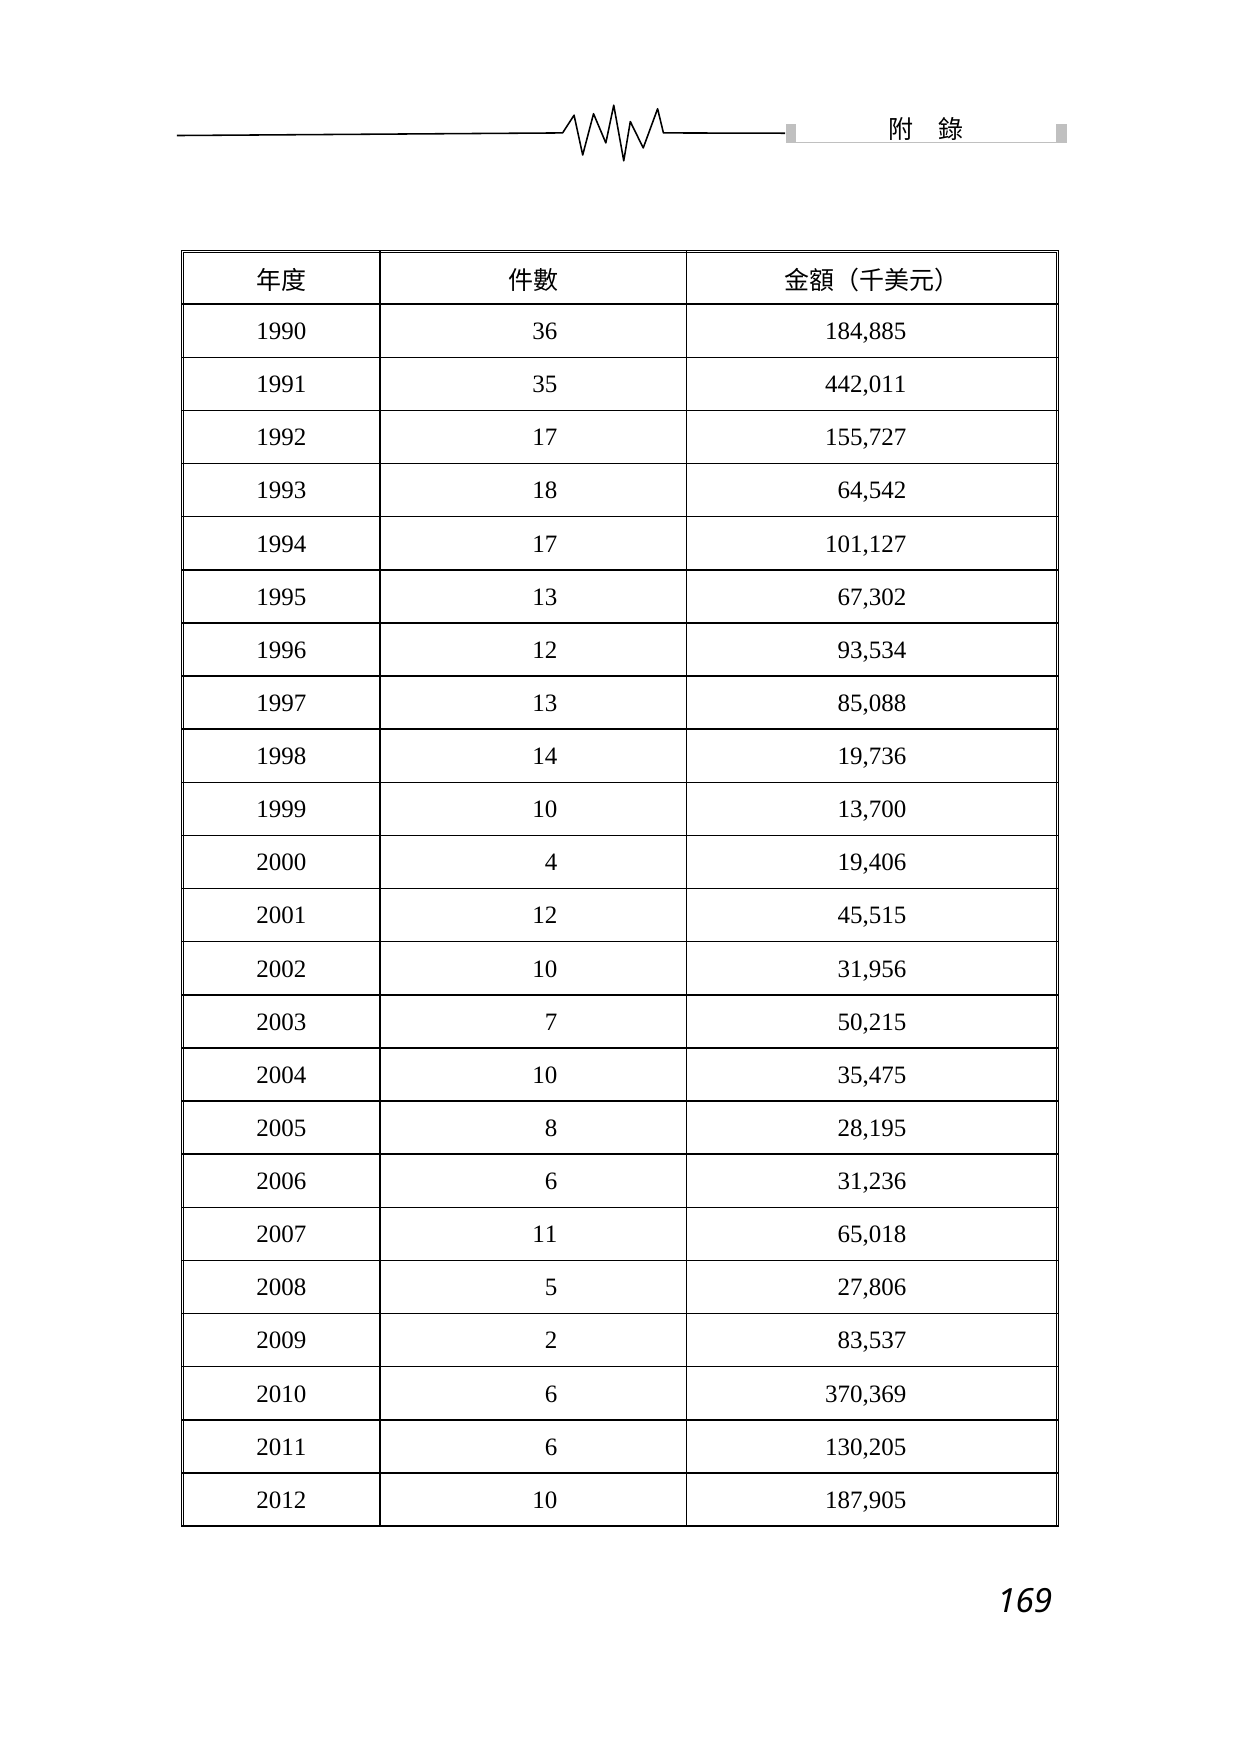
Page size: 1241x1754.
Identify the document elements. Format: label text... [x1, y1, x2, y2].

table_cell 101,127 [687, 517, 1056, 569]
table_cell 1993 [184, 464, 379, 516]
table_header 金額（千美元） [687, 253, 1056, 303]
table_cell 28,195 [687, 1102, 1056, 1153]
table_cell 36 [381, 305, 686, 356]
table_cell 2009 [184, 1314, 379, 1366]
table_cell 2003 [184, 996, 379, 1047]
table_cell 31,236 [687, 1155, 1056, 1206]
table_cell 2 [381, 1314, 686, 1366]
table_cell 1991 [184, 358, 379, 409]
table_cell 12 [381, 889, 686, 941]
table_cell 35 [381, 358, 686, 409]
table_cell 19,736 [687, 730, 1056, 781]
table_cell 184,885 [687, 305, 1056, 356]
table_cell 10 [381, 942, 686, 994]
table_cell 10 [381, 783, 686, 834]
table_cell 370,369 [687, 1367, 1056, 1419]
table_cell 50,215 [687, 996, 1056, 1047]
table_cell 6 [381, 1421, 686, 1472]
table_cell 2010 [184, 1367, 379, 1419]
table_header 年度 [184, 253, 379, 303]
table_cell 1995 [184, 571, 379, 622]
table_cell 2005 [184, 1102, 379, 1153]
table_cell 6 [381, 1155, 686, 1206]
table_cell 67,302 [687, 571, 1056, 622]
table_cell 11 [381, 1208, 686, 1259]
table_cell 187,905 [687, 1474, 1056, 1525]
table_cell 442,011 [687, 358, 1056, 409]
table_cell 4 [381, 836, 686, 888]
table_cell 17 [381, 411, 686, 463]
table_cell 1998 [184, 730, 379, 781]
table_header 件數 [381, 253, 686, 303]
table_cell 12 [381, 624, 686, 675]
table_cell 18 [381, 464, 686, 516]
table_cell 2001 [184, 889, 379, 941]
table_cell 19,406 [687, 836, 1056, 888]
table_cell 13 [381, 677, 686, 728]
table_cell 2008 [184, 1261, 379, 1313]
table_cell 2006 [184, 1155, 379, 1206]
table_cell 13 [381, 571, 686, 622]
table_cell 64,542 [687, 464, 1056, 516]
table_cell 2007 [184, 1208, 379, 1259]
table_cell 1999 [184, 783, 379, 834]
table_cell 1992 [184, 411, 379, 463]
table_cell 7 [381, 996, 686, 1047]
table_cell 85,088 [687, 677, 1056, 728]
table_cell 13,700 [687, 783, 1056, 834]
table_cell 5 [381, 1261, 686, 1313]
table_cell 2000 [184, 836, 379, 888]
table_cell 65,018 [687, 1208, 1056, 1259]
table_cell 2002 [184, 942, 379, 994]
table_cell 17 [381, 517, 686, 569]
table_cell 8 [381, 1102, 686, 1153]
table_cell 10 [381, 1049, 686, 1100]
table_cell 2004 [184, 1049, 379, 1100]
table_cell 45,515 [687, 889, 1056, 941]
table_cell 83,537 [687, 1314, 1056, 1366]
table_cell 6 [381, 1367, 686, 1419]
table_cell 27,806 [687, 1261, 1056, 1313]
table_cell 155,727 [687, 411, 1056, 463]
table_cell 2011 [184, 1421, 379, 1472]
table_cell 2012 [184, 1474, 379, 1525]
table_cell 93,534 [687, 624, 1056, 675]
table_cell 14 [381, 730, 686, 781]
table_cell 1996 [184, 624, 379, 675]
table_cell 1997 [184, 677, 379, 728]
table_cell 1990 [184, 305, 379, 356]
table_cell 1994 [184, 517, 379, 569]
table_cell 130,205 [687, 1421, 1056, 1472]
table_cell 31,956 [687, 942, 1056, 994]
table_cell 35,475 [687, 1049, 1056, 1100]
table_cell 10 [381, 1474, 686, 1525]
